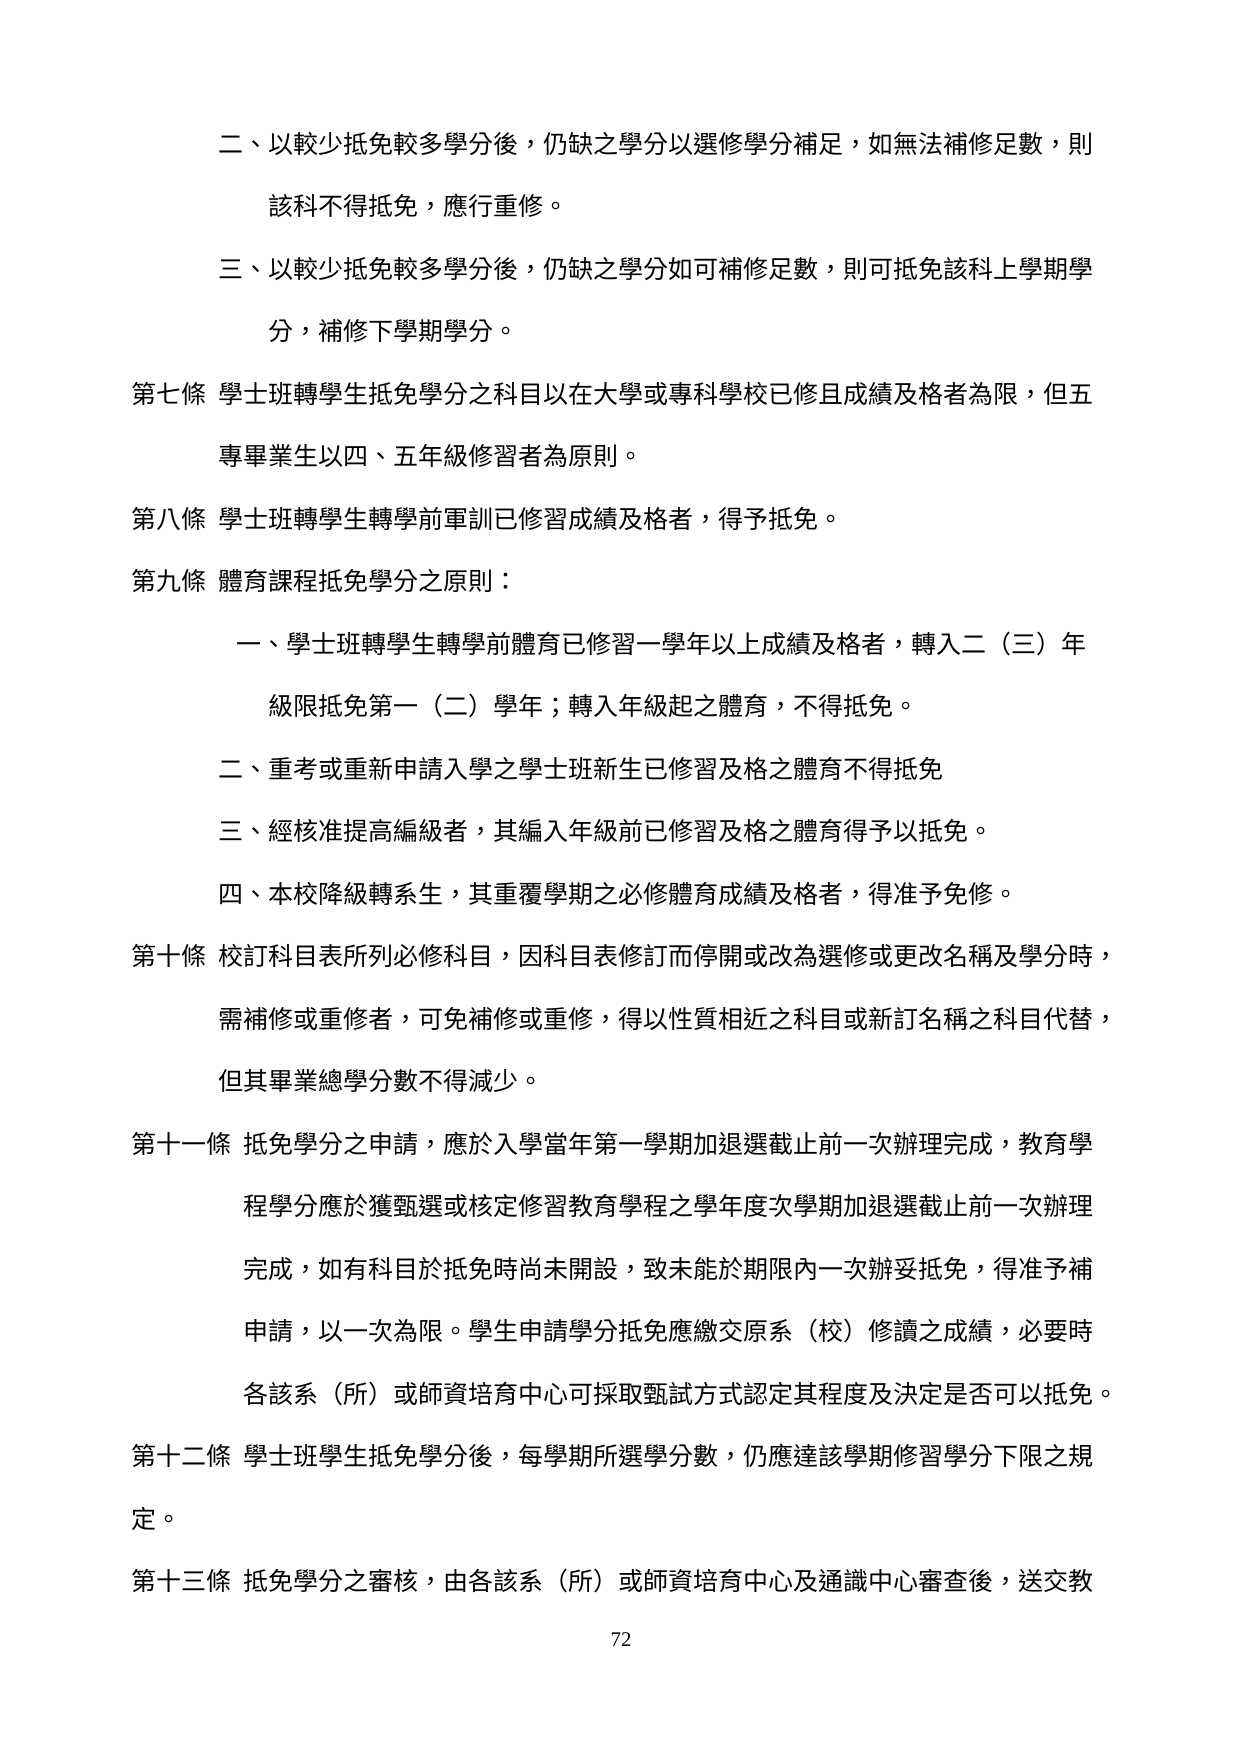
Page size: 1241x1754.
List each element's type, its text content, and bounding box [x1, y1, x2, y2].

text 第十一條 抵免學分之申請，應於入學當年第一學期加退選截止前一次辦理完成，教育學程學分應於獲甄選或核定修習教育學程之學年度次學期加退選截止前一次辦理完成，如有科目於抵免時尚未開設，致未能於期限內一次辦妥抵免，得准予補申請，以一次為限。學生申請學分抵免應繳交原系（校）修讀之成績，必要時各該系（所）或師資培育中心可採取甄試方式認定其程度及決定是否可以抵免。 [131, 1101, 1110, 1413]
text 第八條 學士班轉學生轉學前軍訓已修習成績及格者，得予抵免。 [131, 476, 1110, 538]
text 二、重考或重新申請入學之學士班新生已修習及格之體育不得抵免 [219, 726, 1110, 788]
text 第七條 學士班轉學生抵免學分之科目以在大學或專科學校已修且成績及格者為限，但五專畢業生以四、五年級修習者為原則。 [131, 351, 1110, 476]
text 第十二條 學士班學生抵免學分後，每學期所選學分數，仍應達該學期修習學分下限之規定。 [131, 1413, 1110, 1538]
text 第九條 體育課程抵免學分之原則： [131, 538, 1110, 601]
text 四、本校降級轉系生，其重覆學期之必修體育成績及格者，得准予免修。 [219, 851, 1110, 913]
text 三、經核准提高編級者，其編入年級前已修習及格之體育得予以抵免。 [219, 788, 1110, 851]
text 三、以較少抵免較多學分後，仍缺之學分如可補修足數，則可抵免該科上學期學分，補修下學期學分。 [219, 226, 1110, 351]
text 第十條 校訂科目表所列必修科目，因科目表修訂而停開或改為選修或更改名稱及學分時，需補修或重修者，可免補修或重修，得以性質相近之科目或新訂名稱之科目代替，但其畢業總學分數不得減少。 [131, 913, 1110, 1101]
text 第十三條 抵免學分之審核，由各該系（所）或師資培育中心及通識中心審查後，送交教 [131, 1538, 1110, 1601]
text 一、學士班轉學生轉學前體育已修習一學年以上成績及格者，轉入二（三）年級限抵免第一（二）學年；轉入年級起之體育，不得抵免。 [131, 601, 1110, 726]
text 二、以較少抵免較多學分後，仍缺之學分以選修學分補足，如無法補修足數，則該科不得抵免，應行重修。 [219, 101, 1110, 226]
